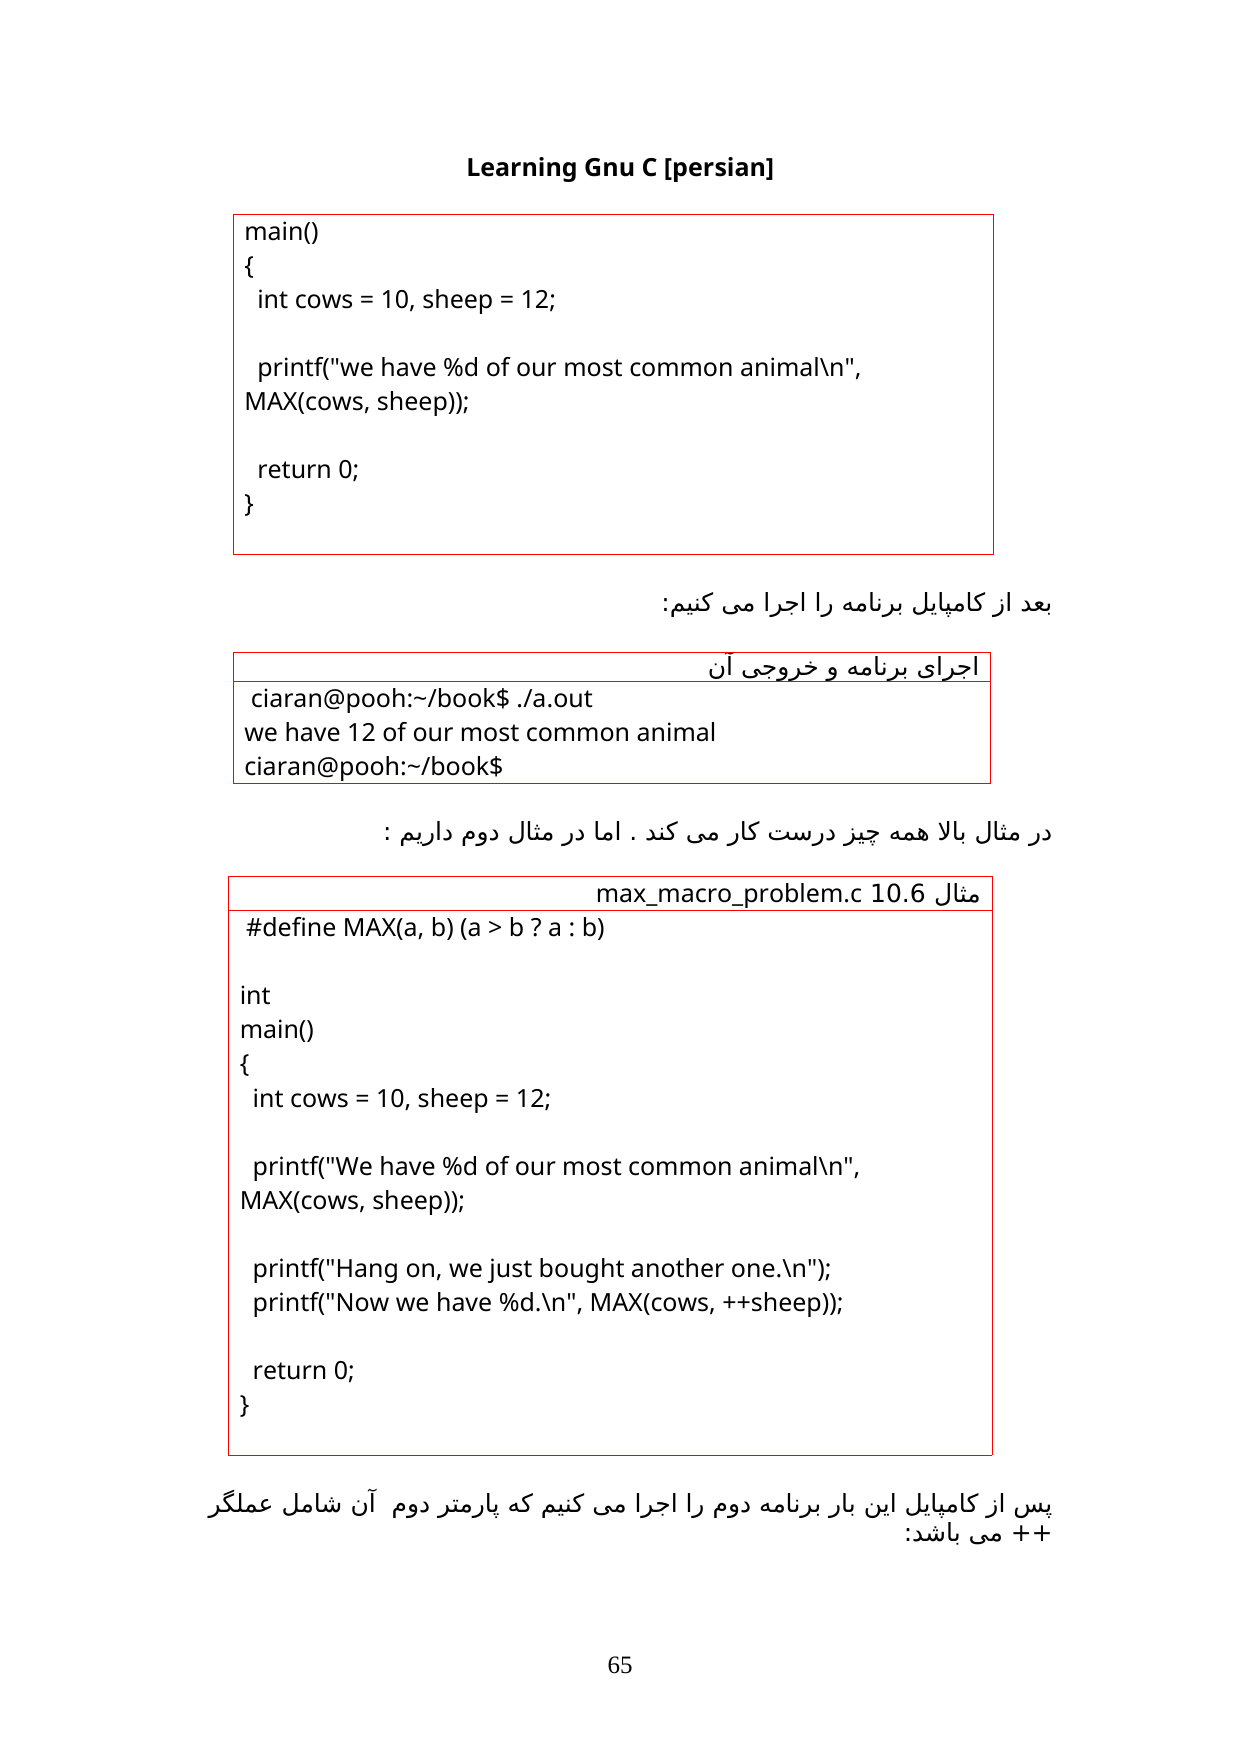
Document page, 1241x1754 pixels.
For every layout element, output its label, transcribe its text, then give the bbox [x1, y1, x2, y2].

text در مثال بالا همه چیز درست کار می کند . اما در مثال دوم داریم : [187, 817, 1053, 846]
table_cell #define MAX(a, b) (a > b ? a : b) int main() { int cows = 10, sheep = 12; printf("We have %d of our most common animal\n", MAX(cows, sheep)); printf("Hang on, we just bought another one.\n"); printf("Now we have %d.\n", MAX(cows, ++sheep)); return 0; } [229, 911, 992, 1455]
table_cell ciaran@pooh:~/book$ ./a.out we have 12 of our most common animal ciaran@pooh:~/book$ [234, 682, 990, 783]
table_header اجرای برنامه و خروجی آن [234, 653, 990, 681]
text پس از کامپایل این بار برنامه دوم را اجرا می کنیم که پارمتر دوم آن شامل عملگر ++ می باشد: [187, 1489, 1053, 1547]
text بعد از کامپایل برنامه را اجرا می کنیم: [187, 588, 1053, 617]
table_header مثال 10.6 max_macro_problem.c [229, 877, 992, 910]
table_cell main() { int cows = 10, sheep = 12; printf("we have %d of our most common animal\n", MAX(cows, sheep)); return 0; } [234, 215, 993, 554]
